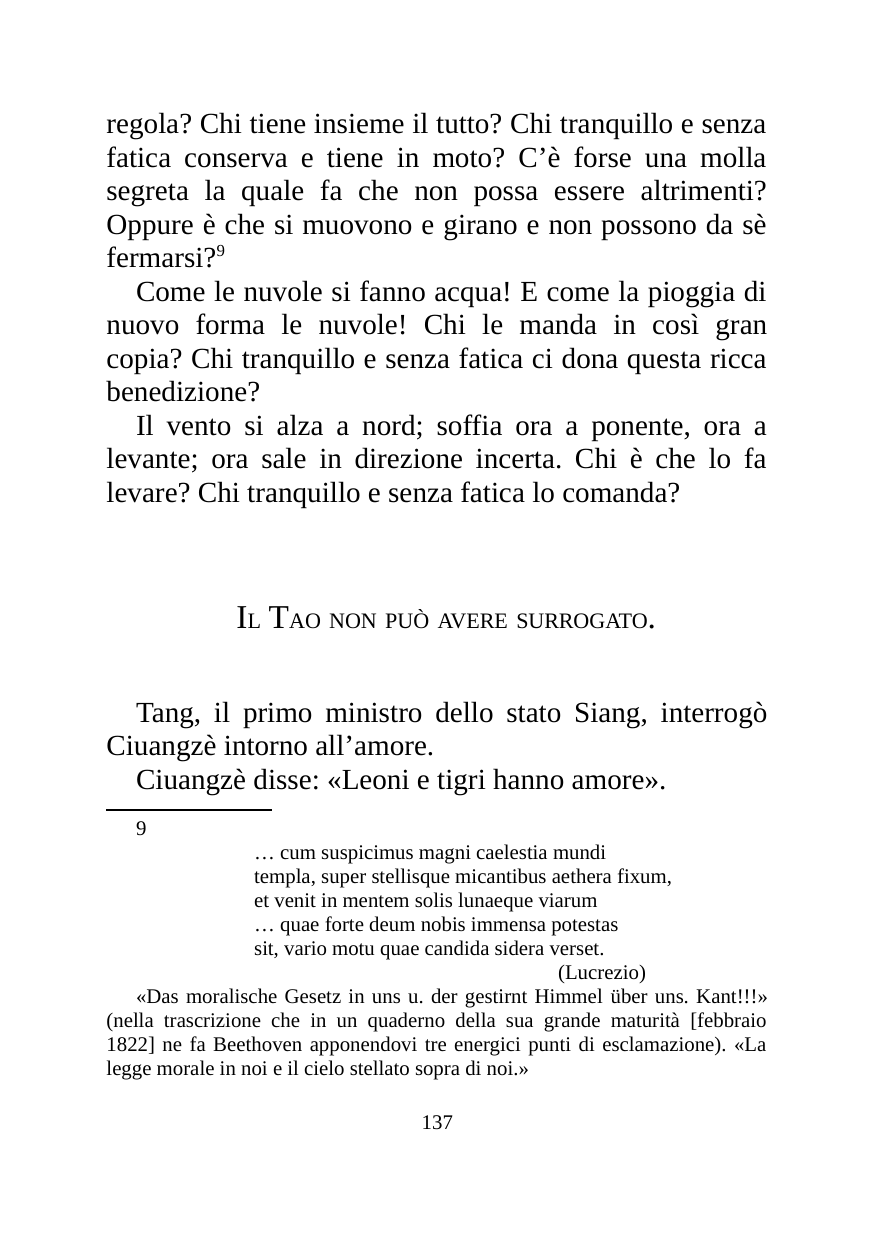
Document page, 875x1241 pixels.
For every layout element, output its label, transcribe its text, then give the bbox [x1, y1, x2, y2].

text … quae forte deum nobis immensa potestas [254, 912, 768, 936]
text regola? Chi tiene insieme il tutto? Chi tranquillo e senza fatica conserva e tiene in moto? C’è forse una molla segreta la quale fa che non possa essere altrimenti? Oppure è che si muovono e girano e non possono da sè fermarsi? [106, 106, 768, 274]
text Tang, il primo ministro dello stato Siang, interrogò Ciuangzè intorno all’amore. [106, 695, 768, 762]
text et venit in mentem solis lunaeque viarum [254, 888, 768, 912]
subtitle Il Tao non può avere surrogato. [124, 597, 768, 636]
text «Das moralische Gesetz in uns u. der gestirnt Himmel über uns. Kant!!!» (nella trascrizione che in un quaderno della sua grande maturità [febbraio 1822] ne fa Beethoven apponendovi tre energici punti di esclamazione). «La legge morale in noi e il cielo stellato sopra di noi.» [106, 984, 768, 1080]
text Ciuangzè disse: «Leoni e tigri hanno amore». [106, 762, 768, 795]
text … cum suspicimus magni caelestia mundi [254, 840, 768, 864]
text sit, vario motu quae candida sidera verset. [254, 936, 768, 960]
text templa, super stellisque micantibus aethera fixum, [254, 864, 768, 888]
text Come le nuvole si fanno acqua! E come la pioggia di nuovo forma le nuvole! Chi le manda in così gran copia? Chi tranquillo e senza fatica ci dona questa ricca benedizione? [106, 274, 768, 408]
text (Lucrezio) [558, 960, 768, 984]
text Il vento si alza a nord; soffia ora a ponente, ora a levante; ora sale in direzione incerta. Chi è che lo fa levare? Chi tranquillo e senza fatica lo comanda? [106, 408, 768, 509]
